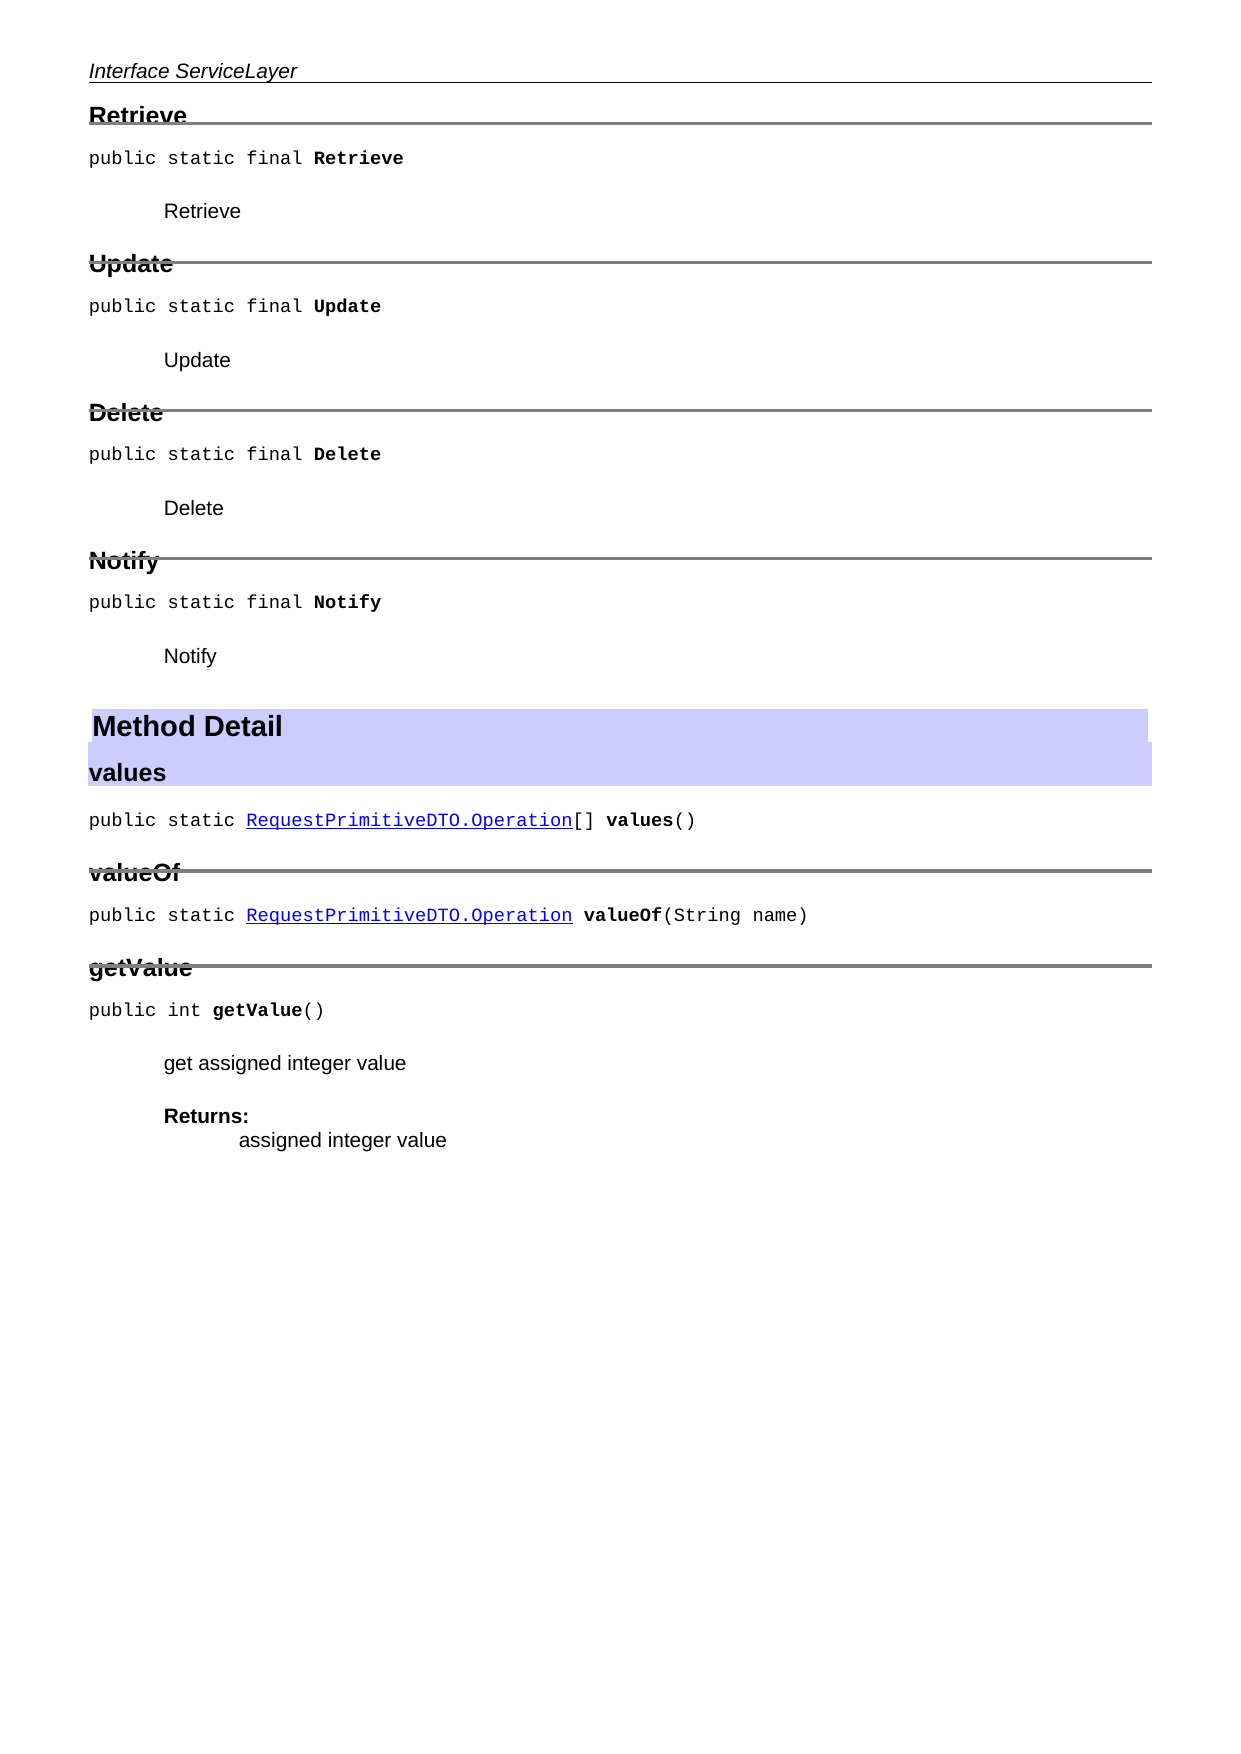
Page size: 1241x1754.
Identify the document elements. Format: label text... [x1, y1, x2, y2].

text public static RequestPrimitiveDTO.Operation valueOf(String name) [88, 905, 1152, 927]
text get assigned integer value [163, 1051, 1152, 1075]
text public int getValue() [88, 1000, 1152, 1022]
text public static RequestPrimitiveDTO.Operation[] values() [88, 810, 1152, 832]
text public static final Update [88, 297, 1152, 318]
text Returns: [163, 1104, 1152, 1128]
subtitle Method Detail [92, 709, 1148, 742]
text Update [163, 347, 1152, 371]
text Retrieve [163, 199, 1152, 223]
text assigned integer value [238, 1128, 1152, 1152]
text public static final Retrieve [88, 149, 1152, 170]
text Delete [163, 496, 1152, 519]
text public static final Notify [88, 593, 1152, 614]
text public static final Delete [88, 445, 1152, 466]
subtitle values [88, 757, 1152, 786]
text Notify [163, 644, 1152, 668]
